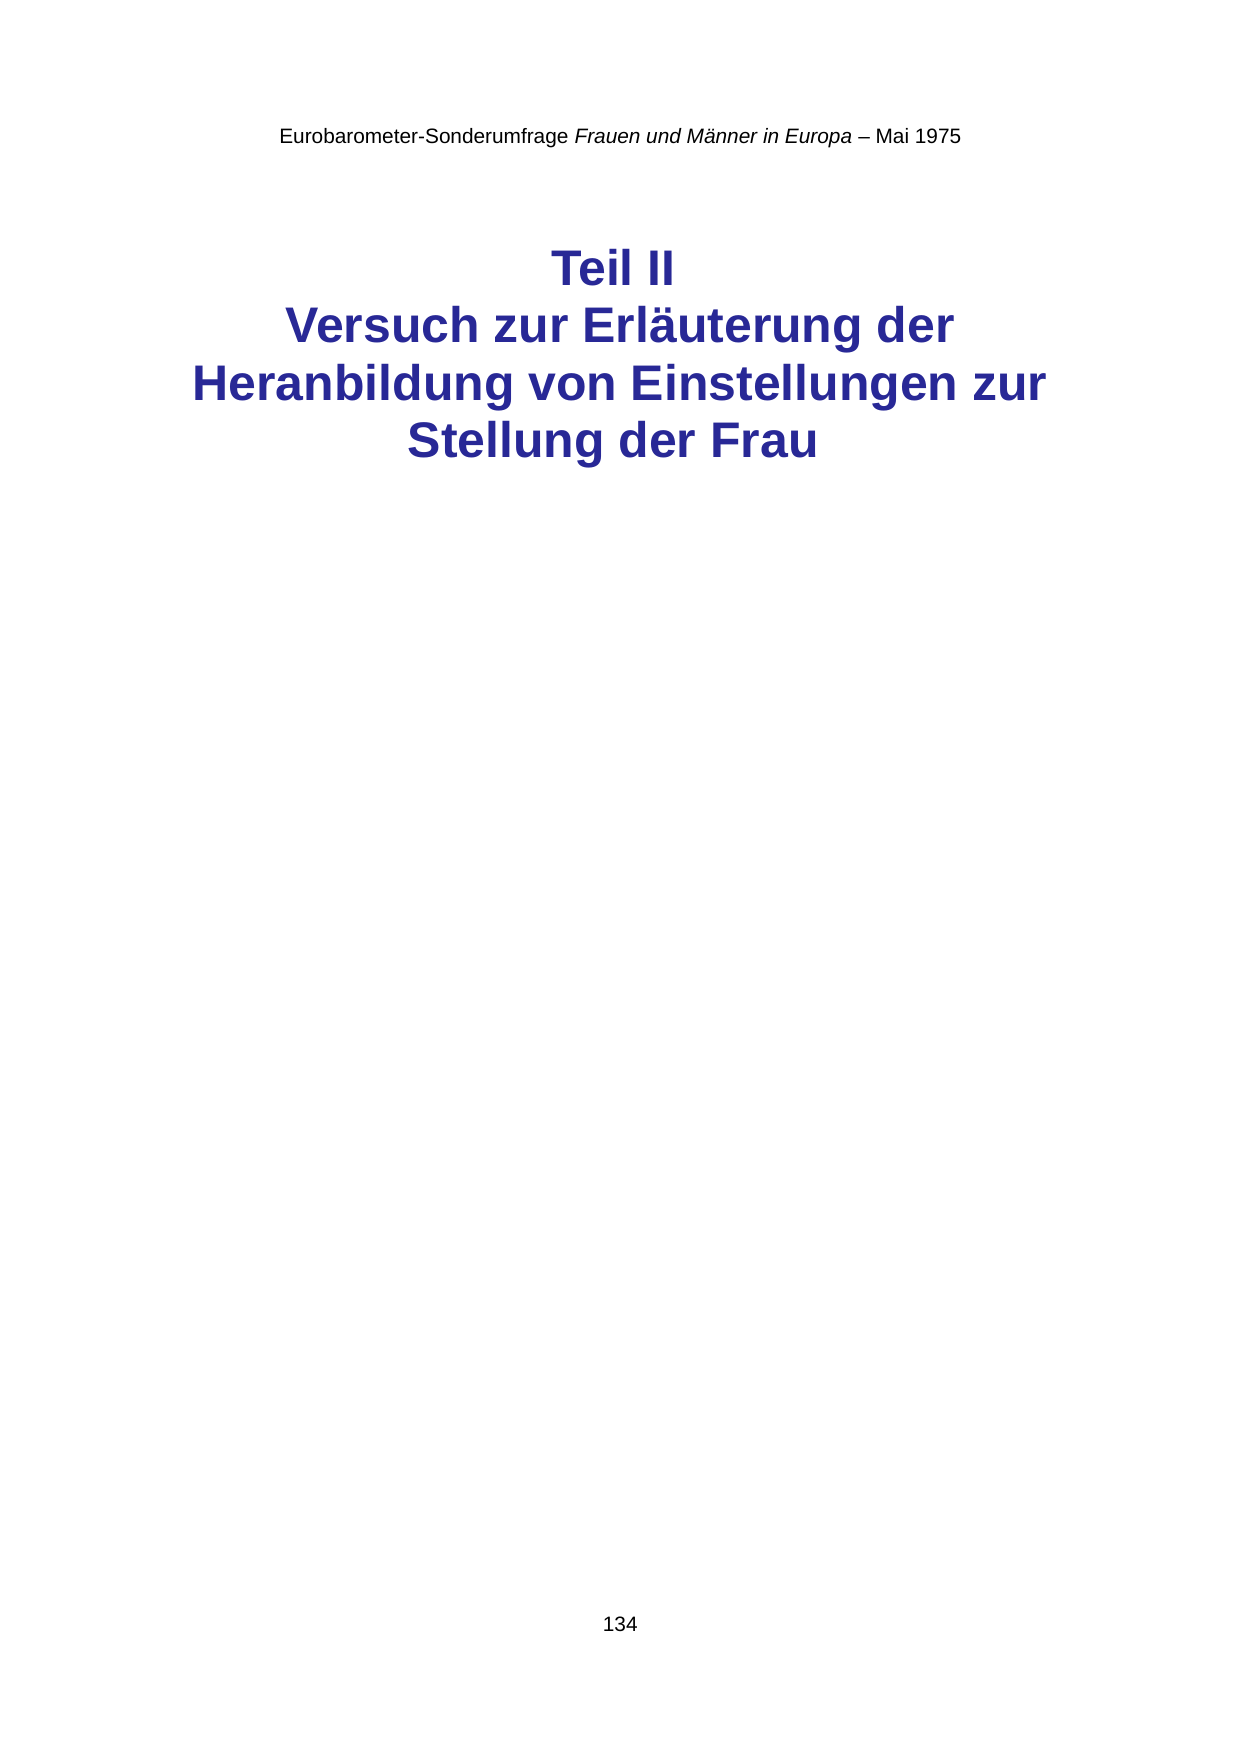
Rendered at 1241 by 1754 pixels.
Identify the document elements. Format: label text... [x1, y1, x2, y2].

subtitle Teil II Versuch zur Erläuterung der Heranbildung von Einstellungen zur Stellung der Frau [118, 238, 1122, 468]
